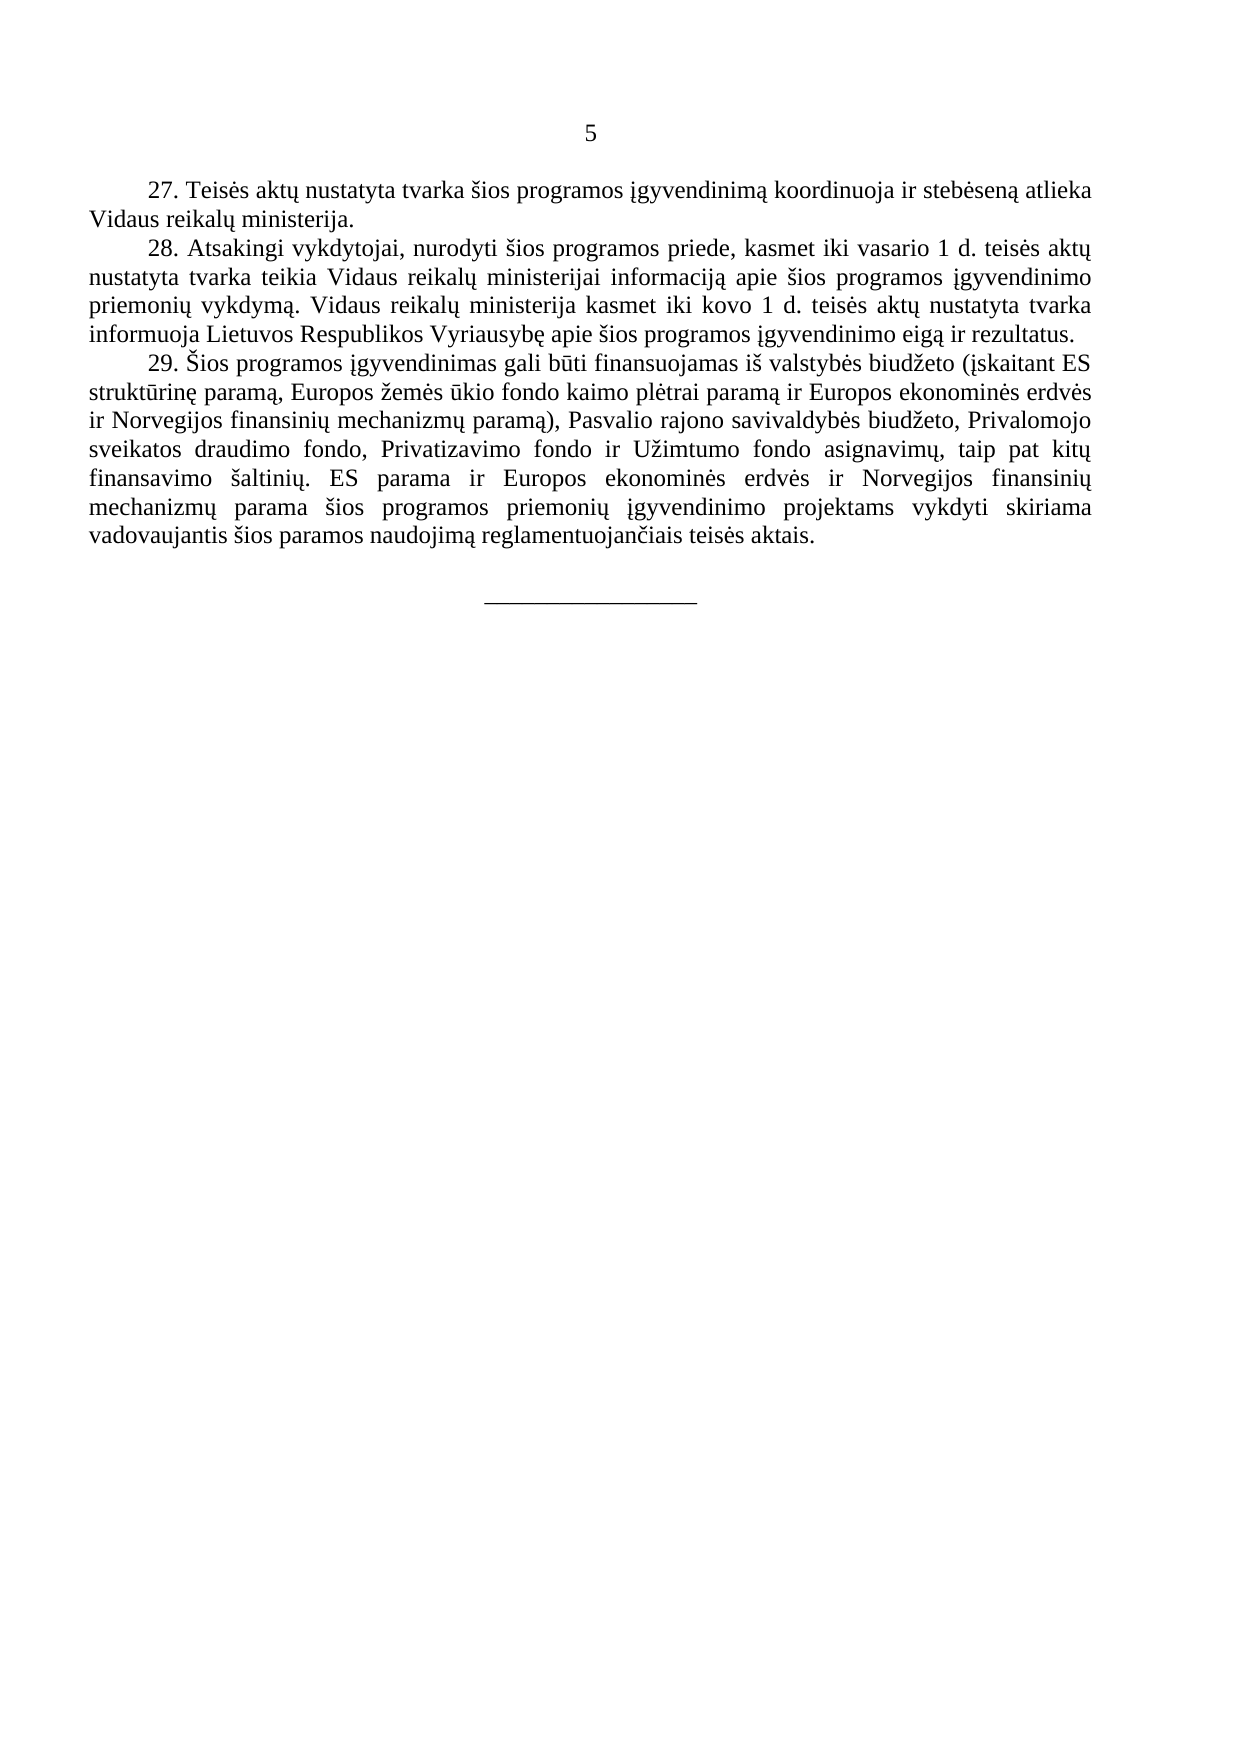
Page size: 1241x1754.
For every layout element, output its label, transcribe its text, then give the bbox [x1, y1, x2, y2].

text _________________ [89, 578, 1092, 607]
text 27. Teisės aktų nustatyta tvarka šios programos įgyvendinimą koordinuoja ir stebėseną atlieka Vidaus reikalų ministerija. [89, 176, 1092, 233]
text 28. Atsakingi vykdytojai, nurodyti šios programos priede, kasmet iki vasario 1 d. teisės aktų nustatyta tvarka teikia Vidaus reikalų ministerijai informaciją apie šios programos įgyvendinimo priemonių vykdymą. Vidaus reikalų ministerija kasmet iki kovo 1 d. teisės aktų nustatyta tvarka informuoja Lietuvos Respublikos Vyriausybę apie šios programos įgyvendinimo eigą ir rezultatus. [89, 233, 1092, 348]
text 29. Šios programos įgyvendinimas gali būti finansuojamas iš valstybės biudžeto (įskaitant ES struktūrinę paramą, Europos žemės ūkio fondo kaimo plėtrai paramą ir Europos ekonominės erdvės ir Norvegijos finansinių mechanizmų paramą), Pasvalio rajono savivaldybės biudžeto, Privalomojo sveikatos draudimo fondo, Privatizavimo fondo ir Užimtumo fondo asignavimų, taip pat kitų finansavimo šaltinių. ES parama ir Europos ekonominės erdvės ir Norvegijos finansinių mechanizmų parama šios programos priemonių įgyvendinimo projektams vykdyti skiriama vadovaujantis šios paramos naudojimą reglamentuojančiais teisės aktais. [89, 348, 1092, 549]
